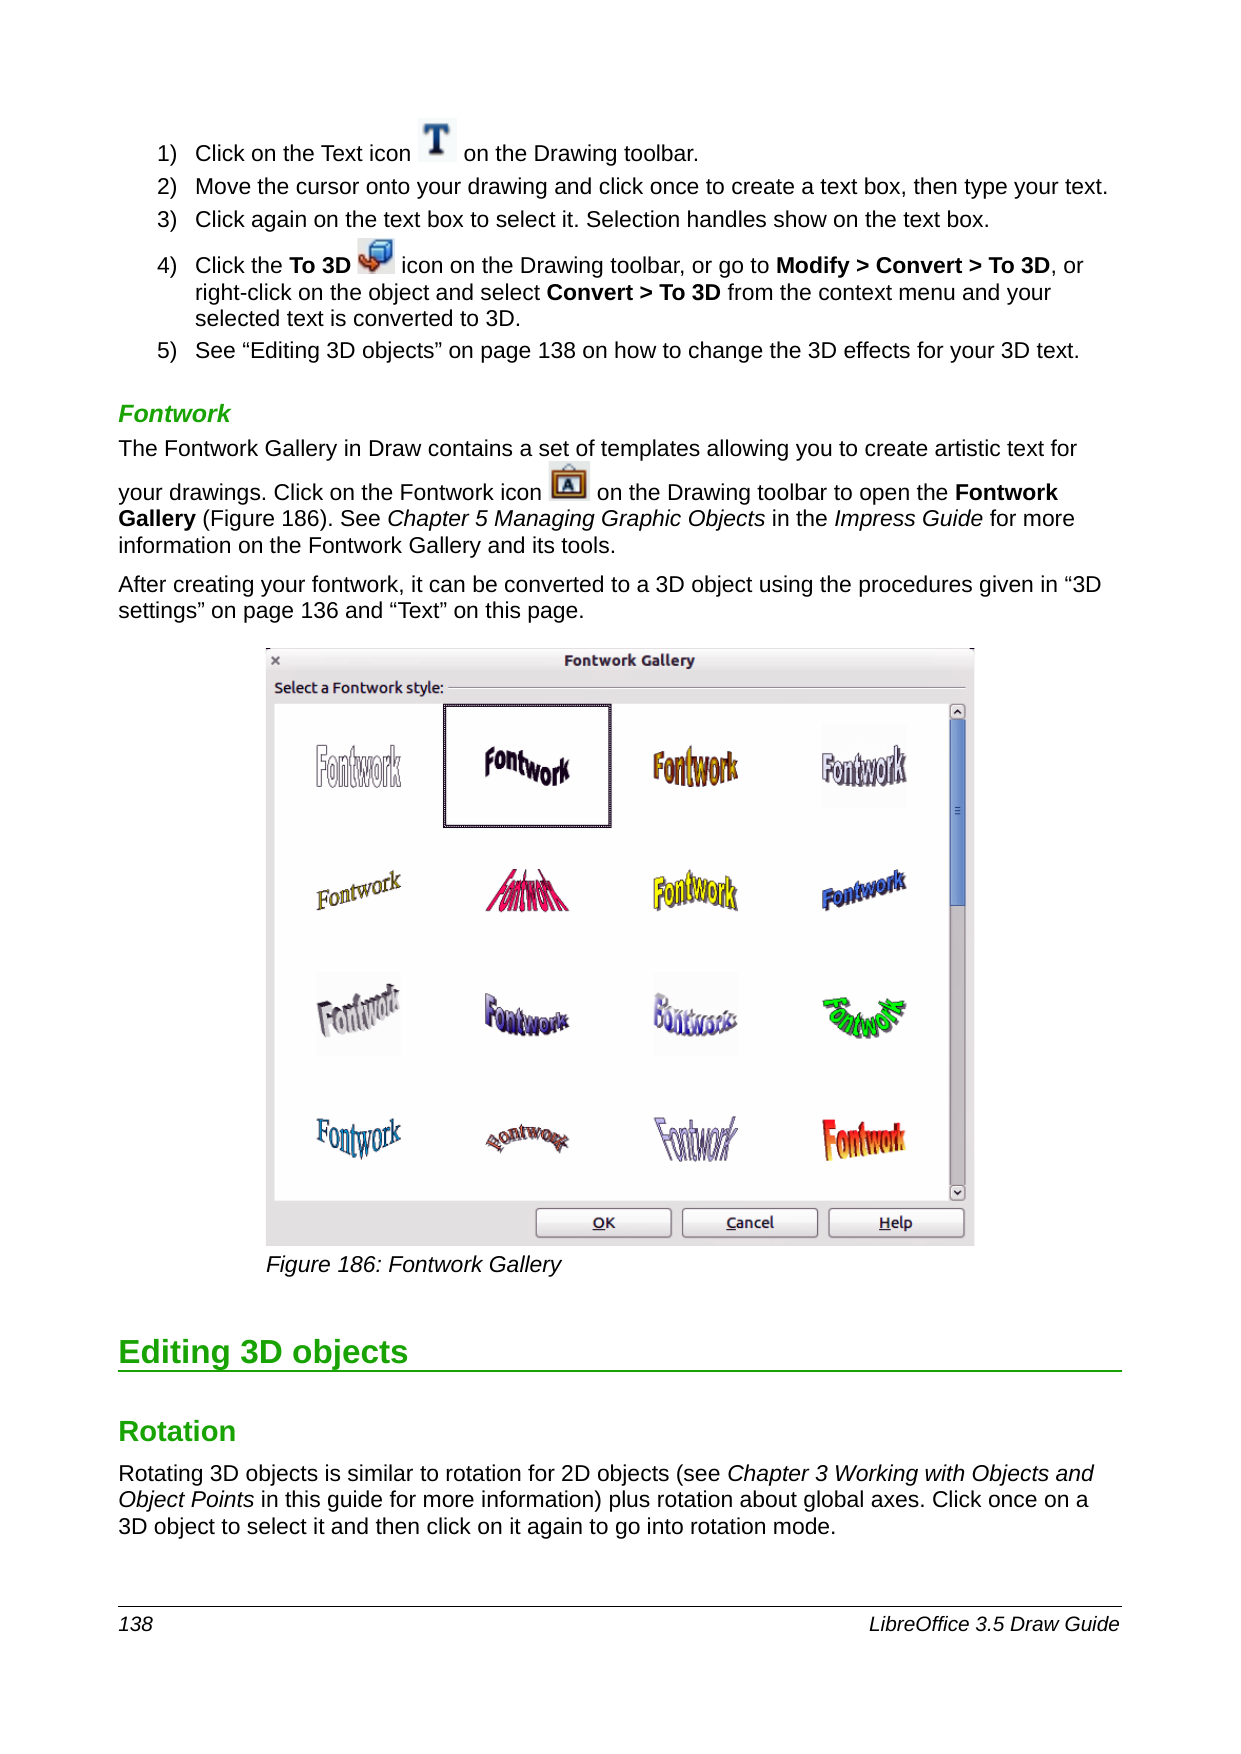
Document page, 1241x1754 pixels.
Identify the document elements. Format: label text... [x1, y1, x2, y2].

subtitle Fontwork [118, 399, 1122, 428]
picture [357, 238, 395, 274]
list Click on the Text icon on the Drawing toolbar. [177, 118, 1122, 167]
text Figure 186: Fontwork Gallery [266, 1251, 974, 1278]
text The Fontwork Gallery in Draw contains a set of templates allowing you to create artistic text for your drawings. Click on the Fontwork icon on the Drawing toolbar to open the Fontwork Gallery (Figure 186). See Chapter 5 Managing Graphic Objects in the Impress Guide for more information on the Fontwork Gallery and its tools. [118, 434, 1122, 558]
list Click the To 3D icon on the Drawing toolbar, or go to Modify > Convert > To 3D, or right-click on the object and select Convert > To 3D from the context menu and your selected text is converted to 3D. [177, 238, 1122, 331]
list Move the cursor onto your drawing and click once to create a text box, then type your text. [177, 173, 1122, 199]
text After creating your fontwork, it can be converted to a 3D object using the procedures given in “3D settings” on page 136 and “Text” on this page. [118, 571, 1122, 623]
subtitle Editing 3D objects [118, 1332, 1122, 1370]
list Click again on the text box to select it. Selection handles show on the text box. [177, 206, 1122, 232]
subtitle Rotation [118, 1414, 1122, 1448]
picture [265, 648, 975, 1246]
list See “Editing 3D objects” on page 138 on how to change the 3D effects for your 3D text. [177, 337, 1122, 364]
picture [548, 461, 591, 501]
text Rotating 3D objects is similar to rotation for 2D objects (see Chapter 3 Working with Objects and Object Points in this guide for more information) plus rotation about global axes. Click once on a 3D object to select it and then click on it again to go into rotation mode. [118, 1460, 1122, 1539]
picture [417, 118, 457, 162]
